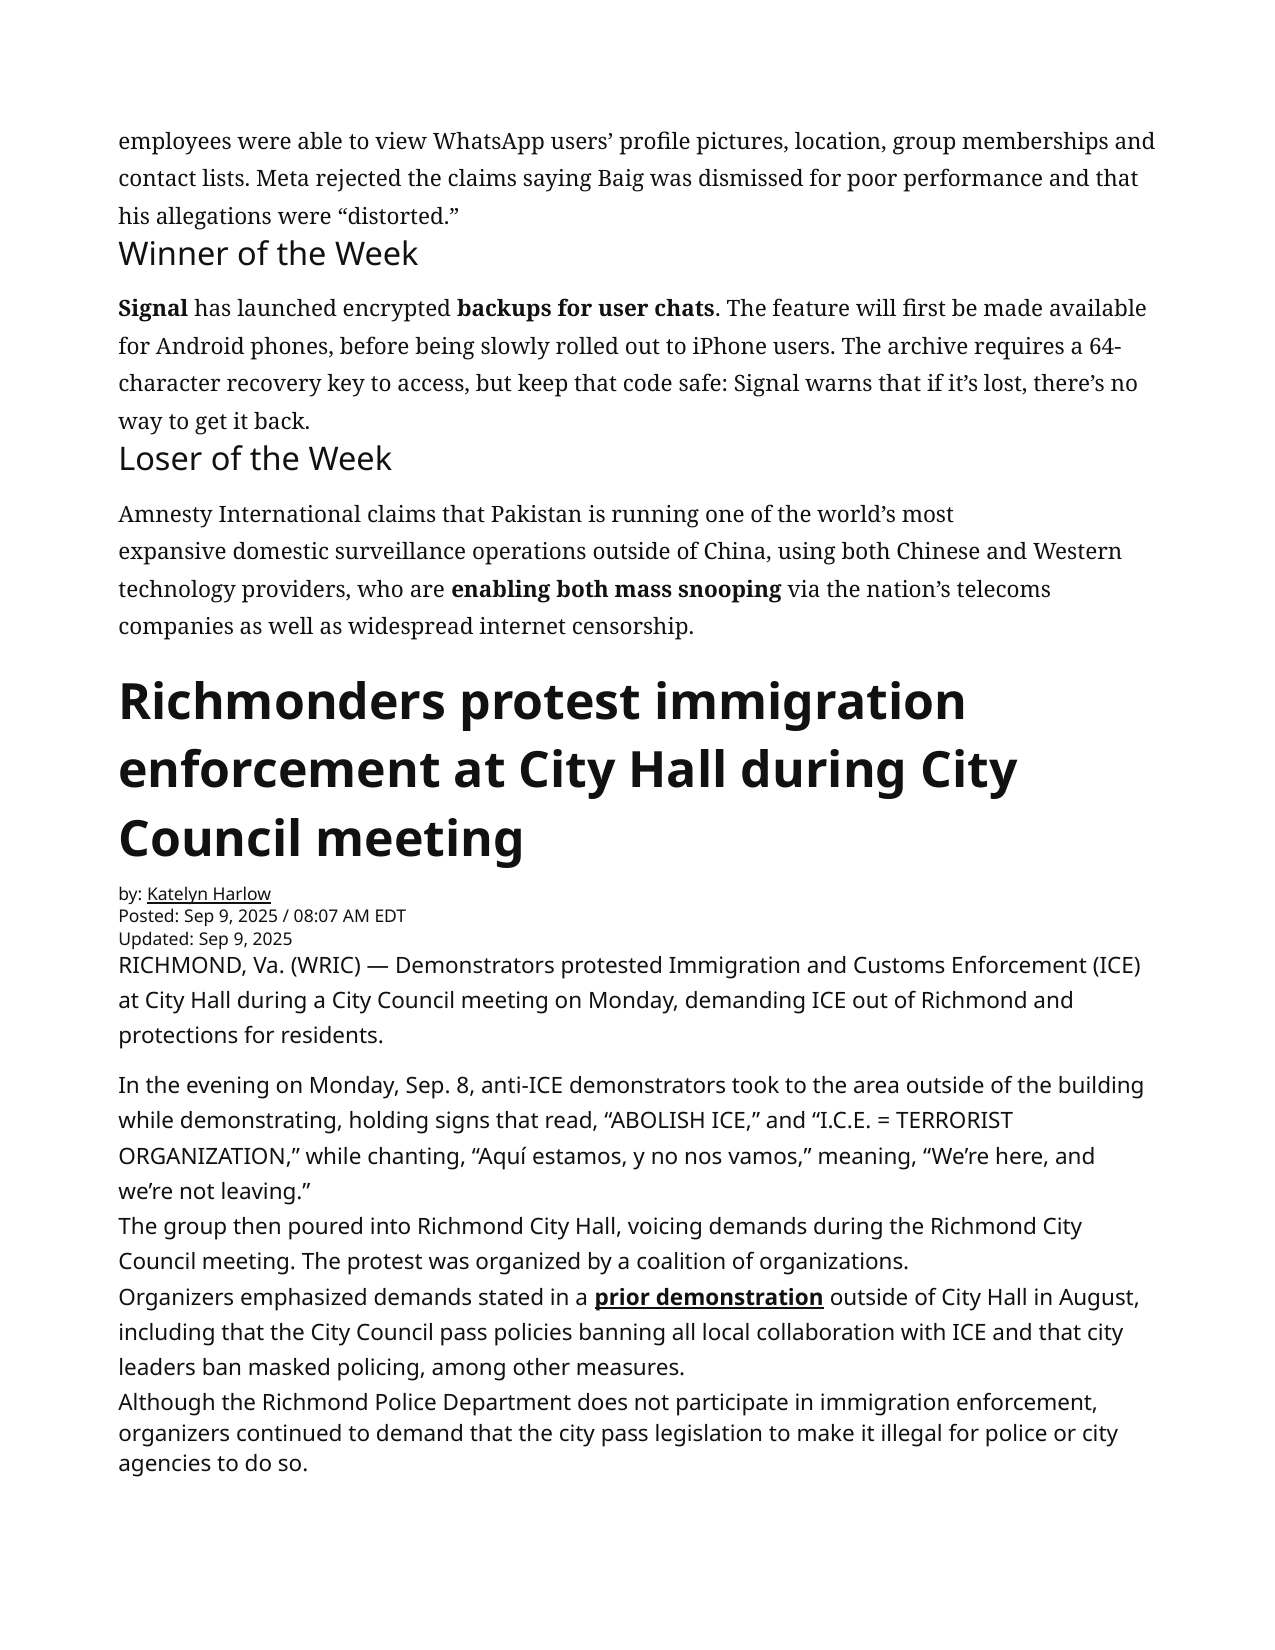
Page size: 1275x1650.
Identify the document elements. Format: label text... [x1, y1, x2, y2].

text Updated: Sep 9, 2025 [118, 927, 1157, 949]
subtitle Winner of the Week [118, 231, 1157, 275]
subtitle Loser of the Week [118, 436, 1157, 480]
text employees were able to view WhatsApp users’ profile pictures, location, group memberships and contact lists. Meta rejected the claims saying Baig was dismissed for poor performance and that his allegations were “distorted.” [118, 118, 1157, 231]
text The group then poured into Richmond City Hall, voicing demands during the Richmond City Council meeting. The protest was organized by a coalition of organizations. [118, 1210, 1157, 1276]
text Posted: Sep 9, 2025 / 08:07 AM EDT [118, 905, 1157, 927]
text In the evening on Monday, Sep. 8, anti-ICE demonstrators took to the area outside of the building while demonstrating, holding signs that read, “ABOLISH ICE,” and “I.C.E. = TERRORIST ORGANIZATION,” while chanting, “Aquí estamos, y no nos vamos,” meaning, “We’re here, and we’re not leaving.” [118, 1069, 1157, 1206]
text Although the Richmond Police Department does not participate in immigration enforcement, organizers continued to demand that the city pass legislation to make it illegal for police or city agencies to do so. [118, 1386, 1157, 1478]
text Organizers emphasized demands stated in a prior demonstration outside of City Hall in August, including that the City Council pass policies banning all local collaboration with ICE and that city leaders ban masked policing, among other measures. [118, 1281, 1157, 1382]
text Amnesty International claims that Pakistan is running one of the world’s most expansive domestic surveillance operations outside of China, using both Chinese and Western technology providers, who are enabling both mass snooping via the nation’s telecoms companies as well as widespread internet censorship. [118, 491, 1157, 641]
text RICHMOND, Va. (WRIC) — Demonstrators protested Immigration and Customs Enforcement (ICE) at City Hall during a City Council meeting on Monday, demanding ICE out of Richmond and protections for residents. [118, 949, 1157, 1050]
subtitle Richmonders protest immigration enforcement at City Hall during City Council meeting [118, 666, 1157, 871]
text by: Katelyn Harlow [118, 883, 1157, 905]
text Signal has launched encrypted backups for user chats. The feature will first be made available for Android phones, before being slowly rolled out to iPhone users. The archive requires a 64-character recovery key to access, but keep that code safe: Signal warns that if it’s lost, there’s no way to get it back. [118, 286, 1157, 436]
